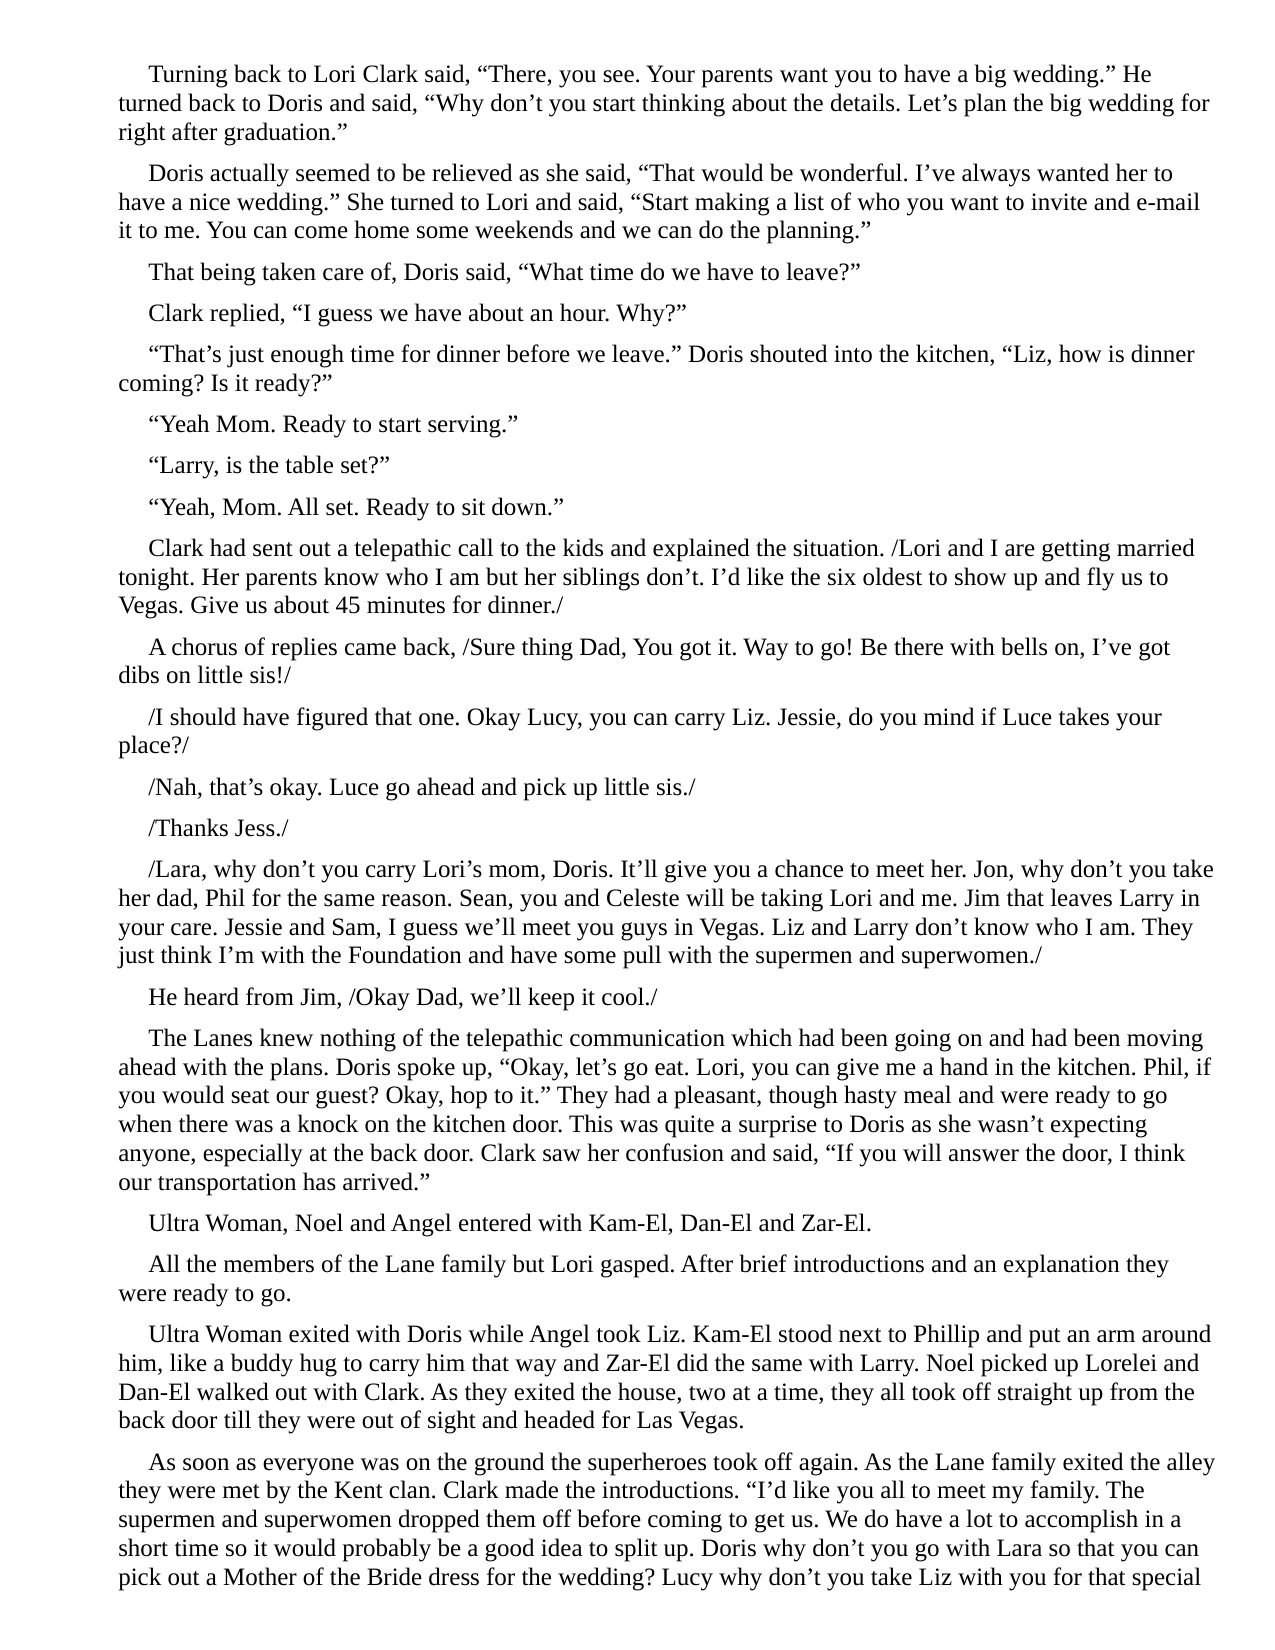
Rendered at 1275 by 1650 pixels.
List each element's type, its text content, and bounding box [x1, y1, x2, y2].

text “That’s just enough time for dinner before we leave.” Doris shouted into the kitchen, “Liz, how is dinner coming? Is it ready?” [118, 339, 1216, 397]
text Ultra Woman, Noel and Angel entered with Kam-El, Dan-El and Zar-El. [118, 1208, 1216, 1237]
text Clark had sent out a telepathic call to the kids and explained the situation. /Lori and I are getting married tonight. Her parents know who I am but her siblings don’t. I’d like the six oldest to show up and fly us to Vegas. Give us about 45 minutes for dinner./ [118, 533, 1216, 619]
text /I should have figured that one. Okay Lucy, you can carry Liz. Jessie, do you mind if Luce takes your place?/ [118, 702, 1216, 759]
text As soon as everyone was on the ground the superheroes took off again. As the Lane family exited the alley they were met by the Kent clan. Clark made the introductions. “I’d like you all to meet my family. The supermen and superwomen dropped them off before coming to get us. We do have a lot to accomplish in a short time so it would probably be a good idea to split up. Doris why don’t you go with Lara so that you can pick out a Mother of the Bride dress for the wedding? Lucy why don’t you take Liz with you for that special [118, 1447, 1216, 1590]
text Ultra Woman exited with Doris while Angel took Liz. Kam-El stood next to Phillip and put an arm around him, like a buddy hug to carry him that way and Zar-El did the same with Larry. Noel picked up Lorelei and Dan-El walked out with Clark. As they exited the house, two at a time, they all took off straight up from the back door till they were out of sight and headed for Las Vegas. [118, 1319, 1216, 1434]
text Turning back to Lori Clark said, “There, you see. Your parents want you to have a big wedding.” He turned back to Doris and said, “Why don’t you start thinking about the details. Let’s plan the big wedding for right after graduation.” [118, 59, 1216, 145]
text That being taken care of, Doris said, “What time do we have to leave?” [118, 257, 1216, 285]
text “Yeah, Mom. All set. Ready to sit down.” [118, 492, 1216, 520]
text /Nah, that’s okay. Luce go ahead and pick up little sis./ [118, 772, 1216, 800]
text All the members of the Lane family but Lori gasped. After brief introductions and an explanation they were ready to go. [118, 1249, 1216, 1307]
text /Lara, why don’t you carry Lori’s mom, Doris. It’ll give you a chance to meet her. Jon, why don’t you take her dad, Phil for the same reason. Sean, you and Celeste will be taking Lori and me. Jim that leaves Larry in your care. Jessie and Sam, I guess we’ll meet you guys in Vegas. Liz and Larry don’t know who I am. They just think I’m with the Foundation and have some pull with the supermen and superwomen./ [118, 854, 1216, 969]
text “Larry, is the table set?” [118, 450, 1216, 479]
text /Thanks Jess./ [118, 813, 1216, 842]
text Doris actually seemed to be relieved as she said, “That would be wonderful. I’ve always wanted her to have a nice wedding.” She turned to Lori and said, “Start making a list of who you want to invite and e-mail it to me. You can come home some weekends and we can do the planning.” [118, 158, 1216, 244]
text A chorus of replies came back, /Sure thing Dad, You got it. Way to go! Be there with bells on, I’ve got dibs on little sis!/ [118, 632, 1216, 689]
text The Lanes knew nothing of the telepathic communication which had been going on and had been moving ahead with the plans. Doris spoke up, “Okay, let’s go eat. Lori, you can give me a hand in the kitchen. Phil, if you would seat our guest? Okay, hop to it.” They had a pleasant, though hasty meal and were ready to go when there was a knock on the kitchen door. This was quite a surprise to Doris as she wasn’t expecting anyone, especially at the back door. Clark saw her confusion and said, “If you will answer the door, I think our transportation has arrived.” [118, 1023, 1216, 1195]
text “Yeah Mom. Ready to start serving.” [118, 409, 1216, 438]
text Clark replied, “I guess we have about an hour. Why?” [118, 298, 1216, 327]
text He heard from Jim, /Okay Dad, we’ll keep it cool./ [118, 982, 1216, 1010]
